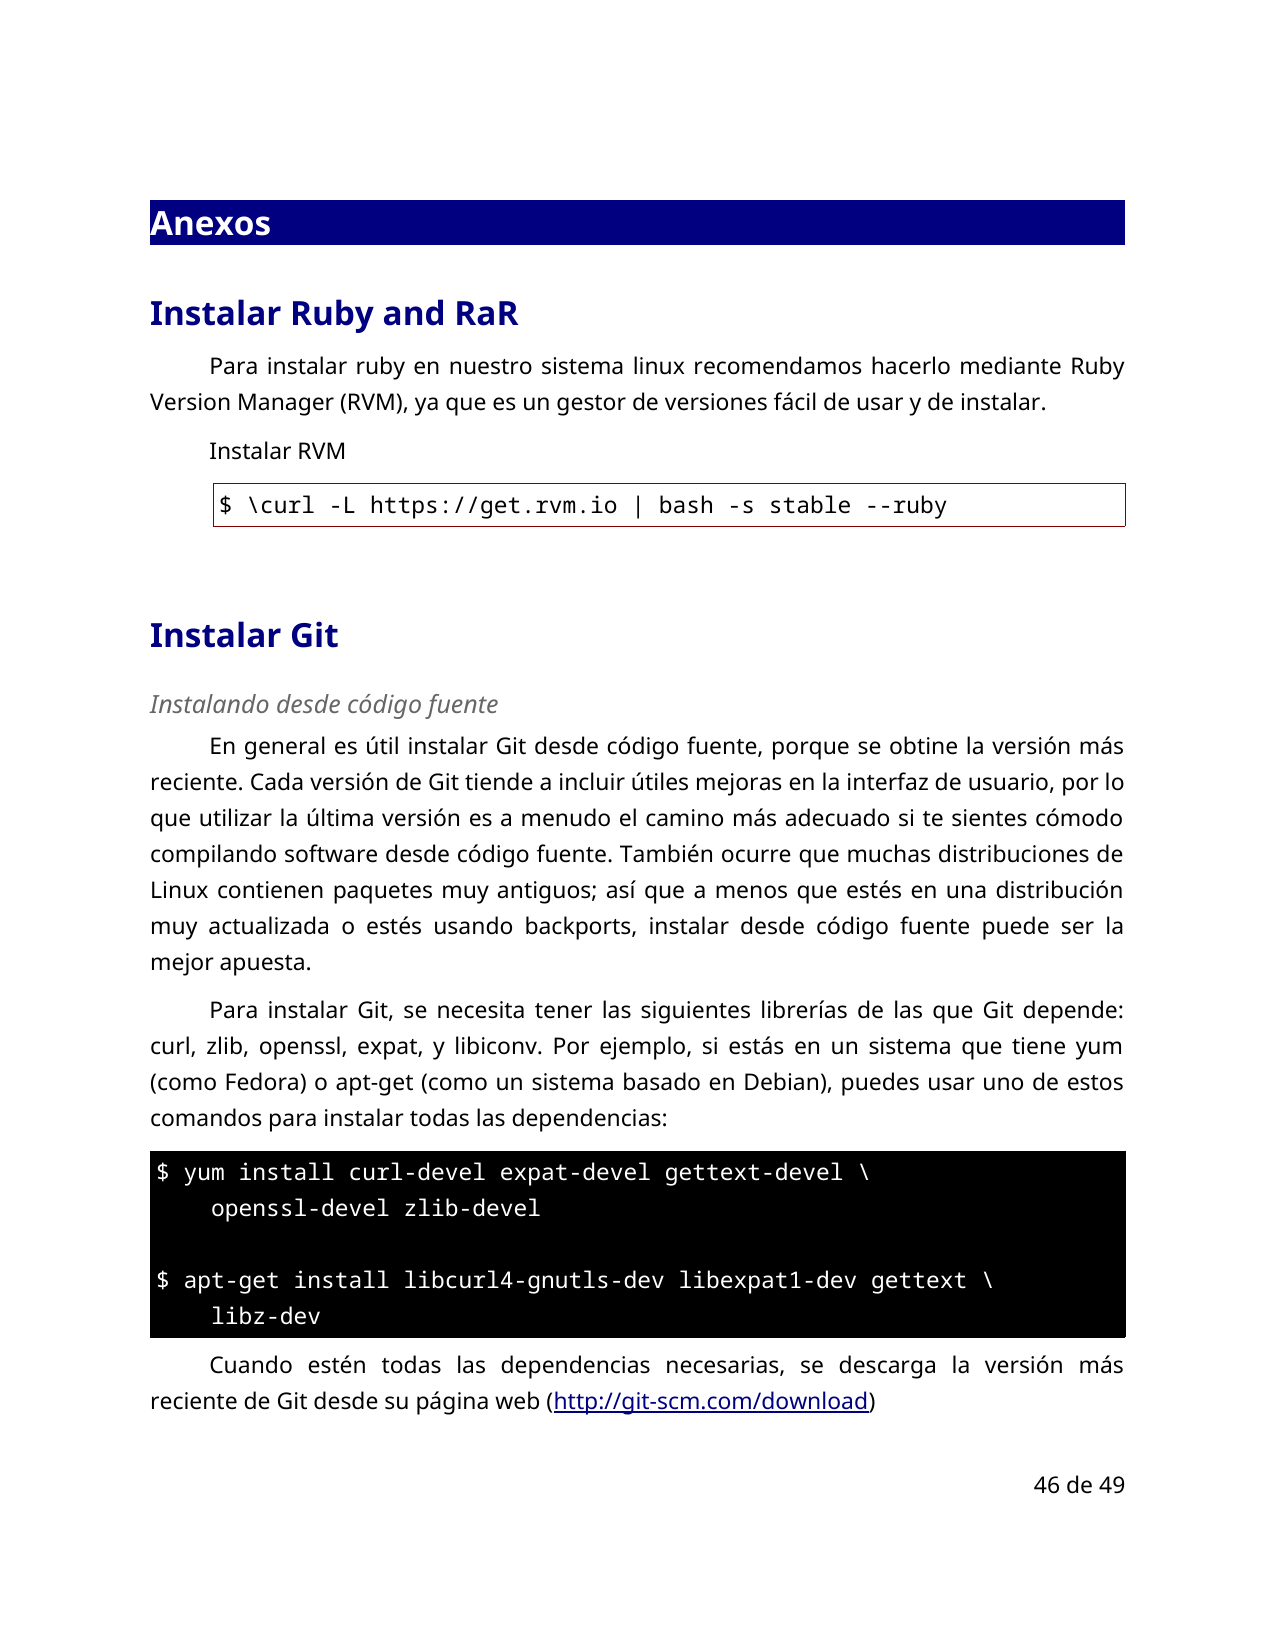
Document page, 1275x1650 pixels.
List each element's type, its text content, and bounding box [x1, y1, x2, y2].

text Para instalar ruby en nuestro sistema linux recomendamos hacerlo mediante Ruby Version Manager (RVM), ya que es un gestor de versiones fácil de usar y de instalar. [150, 350, 1125, 417]
subtitle Instalando desde código fuente [150, 687, 1125, 721]
table_header $ yum install curl-devel expat-devel gettext-devel \ openssl-devel zlib-devel $ apt-get install libcurl4-gnutls-dev libexpat1-dev gettext \ libz-dev [151, 1152, 1125, 1337]
subtitle Instalar Git [150, 612, 1125, 657]
subtitle Instalar Ruby and RaR [150, 290, 1125, 335]
text Instalar RVM [150, 434, 1125, 466]
table_header $ \curl -L https://get.rvm.io | bash -s stable --ruby [214, 484, 1125, 526]
text En general es útil instalar Git desde código fuente, porque se obtine la versión más reciente. Cada versión de Git tiende a incluir útiles mejoras en la interfaz de usuario, por lo que utilizar la última versión es a menudo el camino más adecuado si te sientes cómodo compilando software desde código fuente. También ocurre que muchas distribuciones de Linux contienen paquetes muy antiguos; así que a menos que estés en una distribución muy actualizada o estés usando backports, instalar desde código fuente puede ser la mejor apuesta. [150, 730, 1125, 977]
subtitle Anexos [150, 200, 1125, 245]
text Para instalar Git, se necesita tener las siguientes librerías de las que Git depende: curl, zlib, openssl, expat, y libiconv. Por ejemplo, si estás en un sistema que tiene yum (como Fedora) o apt-get (como un sistema basado en Debian), puedes usar uno de estos comandos para instalar todas las dependencias: [150, 994, 1125, 1133]
text Cuando estén todas las dependencias necesarias, se descarga la versión más reciente de Git desde su página web (http://git-scm.com/download) [150, 1349, 1125, 1416]
